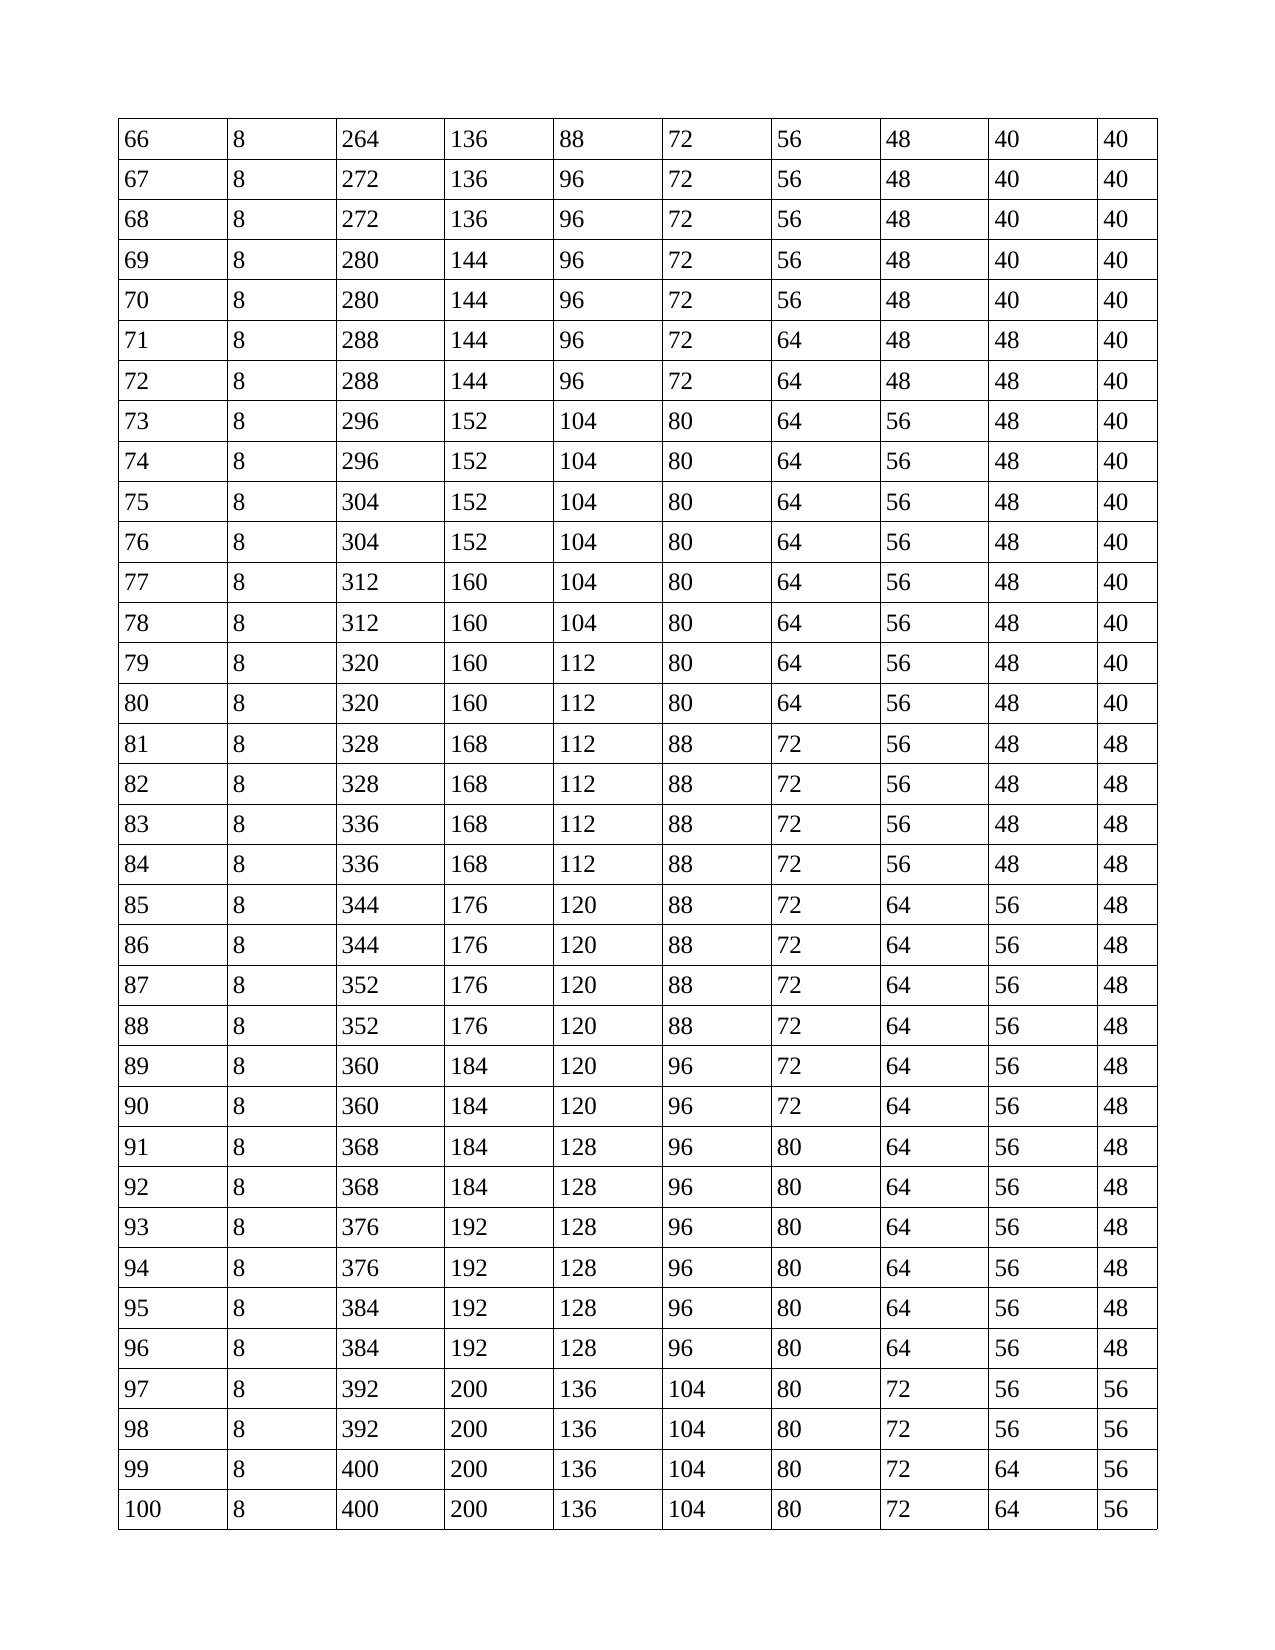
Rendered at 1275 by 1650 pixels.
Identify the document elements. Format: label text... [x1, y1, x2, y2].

table_cell 99 [119, 1450, 227, 1489]
table_cell 64 [772, 684, 880, 723]
table_cell 72 [772, 1046, 880, 1086]
table_cell 72 [772, 764, 880, 803]
table_cell 80 [772, 1248, 880, 1287]
table_cell 40 [1098, 684, 1157, 723]
table_cell 144 [445, 361, 553, 400]
table_cell 80 [663, 401, 771, 441]
table_cell 120 [554, 1046, 662, 1086]
table_cell 88 [554, 119, 662, 158]
table_cell 97 [119, 1369, 227, 1408]
table_cell 360 [337, 1087, 444, 1126]
table_cell 104 [554, 603, 662, 642]
table_cell 392 [337, 1409, 444, 1448]
table_cell 112 [554, 805, 662, 844]
table_cell 40 [1098, 603, 1157, 642]
table_cell 392 [337, 1369, 444, 1408]
table_cell 48 [1098, 724, 1157, 763]
table_cell 176 [445, 925, 553, 965]
table_cell 128 [554, 1288, 662, 1327]
table_cell 8 [228, 1369, 336, 1408]
table_cell 80 [663, 482, 771, 521]
table_cell 96 [663, 1329, 771, 1368]
table_cell 72 [881, 1490, 988, 1529]
table_cell 64 [881, 1248, 988, 1287]
table_cell 96 [663, 1127, 771, 1166]
table_cell 56 [1098, 1450, 1157, 1489]
table_cell 136 [445, 160, 553, 199]
table_cell 8 [228, 119, 336, 158]
table_cell 48 [881, 280, 988, 320]
table_cell 400 [337, 1450, 444, 1489]
table_cell 136 [554, 1369, 662, 1408]
table_cell 328 [337, 764, 444, 803]
table_cell 152 [445, 401, 553, 441]
table_cell 95 [119, 1288, 227, 1327]
table_cell 64 [989, 1450, 1097, 1489]
table_cell 8 [228, 925, 336, 965]
table_cell 86 [119, 925, 227, 965]
table_cell 128 [554, 1208, 662, 1247]
table_cell 56 [881, 764, 988, 803]
table_cell 152 [445, 482, 553, 521]
table_cell 136 [554, 1409, 662, 1448]
table_cell 48 [1098, 1208, 1157, 1247]
table_cell 112 [554, 764, 662, 803]
table_cell 128 [554, 1167, 662, 1207]
table_cell 96 [119, 1329, 227, 1368]
table_cell 176 [445, 1006, 553, 1045]
table_cell 96 [663, 1087, 771, 1126]
table_cell 288 [337, 361, 444, 400]
table_cell 96 [663, 1167, 771, 1207]
table_cell 48 [1098, 1046, 1157, 1086]
table_cell 48 [1098, 845, 1157, 884]
table_cell 80 [663, 563, 771, 602]
table_cell 64 [772, 321, 880, 360]
table_cell 8 [228, 361, 336, 400]
table_cell 8 [228, 1127, 336, 1166]
table_cell 64 [881, 966, 988, 1005]
table_cell 56 [989, 1006, 1097, 1045]
table_cell 88 [663, 966, 771, 1005]
table_cell 64 [881, 1006, 988, 1045]
table_cell 56 [881, 684, 988, 723]
table_cell 94 [119, 1248, 227, 1287]
table_cell 48 [989, 361, 1097, 400]
table_cell 328 [337, 724, 444, 763]
table_cell 56 [772, 240, 880, 279]
table_cell 64 [881, 1288, 988, 1327]
table_cell 40 [1098, 321, 1157, 360]
table_cell 56 [989, 885, 1097, 924]
table_cell 88 [663, 764, 771, 803]
table_cell 8 [228, 1450, 336, 1489]
table_cell 8 [228, 1490, 336, 1529]
table_cell 352 [337, 966, 444, 1005]
table_cell 48 [1098, 1006, 1157, 1045]
table_cell 48 [989, 603, 1097, 642]
table_cell 64 [881, 1167, 988, 1207]
table_cell 88 [663, 925, 771, 965]
table_cell 56 [989, 1329, 1097, 1368]
table_cell 72 [663, 200, 771, 239]
table_cell 8 [228, 684, 336, 723]
table_cell 8 [228, 1329, 336, 1368]
table_cell 96 [554, 280, 662, 320]
table_cell 160 [445, 684, 553, 723]
table_cell 48 [1098, 1127, 1157, 1166]
table_cell 56 [989, 1248, 1097, 1287]
table_cell 80 [663, 522, 771, 562]
table_cell 83 [119, 805, 227, 844]
table_cell 64 [772, 401, 880, 441]
table_cell 136 [554, 1450, 662, 1489]
table_cell 40 [1098, 482, 1157, 521]
table_cell 136 [445, 200, 553, 239]
table_cell 40 [989, 280, 1097, 320]
table_cell 64 [772, 522, 880, 562]
table_cell 56 [989, 966, 1097, 1005]
table_cell 93 [119, 1208, 227, 1247]
table_cell 88 [663, 805, 771, 844]
table_cell 296 [337, 401, 444, 441]
table_cell 40 [1098, 200, 1157, 239]
table_cell 88 [663, 885, 771, 924]
table_cell 91 [119, 1127, 227, 1166]
table_cell 98 [119, 1409, 227, 1448]
table_cell 64 [881, 1087, 988, 1126]
table_cell 272 [337, 200, 444, 239]
table_cell 56 [1098, 1369, 1157, 1408]
table_cell 56 [989, 1087, 1097, 1126]
table_cell 48 [881, 160, 988, 199]
table_cell 56 [881, 401, 988, 441]
table_cell 8 [228, 522, 336, 562]
table_cell 72 [772, 966, 880, 1005]
table_cell 56 [989, 1167, 1097, 1207]
table_cell 8 [228, 442, 336, 481]
table_cell 64 [989, 1490, 1097, 1529]
table_cell 64 [881, 925, 988, 965]
table_cell 104 [663, 1369, 771, 1408]
table_cell 96 [554, 160, 662, 199]
table_cell 104 [663, 1450, 771, 1489]
table_cell 96 [663, 1046, 771, 1086]
table_cell 88 [119, 1006, 227, 1045]
table_cell 80 [772, 1409, 880, 1448]
table_cell 352 [337, 1006, 444, 1045]
table_cell 72 [663, 240, 771, 279]
table_cell 96 [663, 1288, 771, 1327]
table_cell 40 [989, 119, 1097, 158]
table_cell 8 [228, 643, 336, 682]
table_cell 48 [989, 482, 1097, 521]
table_cell 68 [119, 200, 227, 239]
table_cell 40 [1098, 643, 1157, 682]
table_cell 64 [881, 1127, 988, 1166]
table_cell 48 [989, 522, 1097, 562]
table_cell 144 [445, 321, 553, 360]
table_cell 80 [663, 442, 771, 481]
table_cell 48 [1098, 925, 1157, 965]
table_cell 40 [1098, 442, 1157, 481]
table_cell 192 [445, 1208, 553, 1247]
table_cell 200 [445, 1450, 553, 1489]
table_cell 184 [445, 1046, 553, 1086]
table_cell 64 [881, 885, 988, 924]
table_cell 96 [554, 240, 662, 279]
table_cell 56 [989, 1127, 1097, 1166]
table_cell 64 [772, 603, 880, 642]
table_cell 48 [1098, 1288, 1157, 1327]
table_cell 64 [772, 442, 880, 481]
table_cell 96 [554, 200, 662, 239]
table_cell 56 [772, 119, 880, 158]
table_cell 112 [554, 684, 662, 723]
table_cell 96 [554, 361, 662, 400]
table_cell 8 [228, 603, 336, 642]
table_cell 8 [228, 482, 336, 521]
table_cell 85 [119, 885, 227, 924]
table_cell 48 [881, 200, 988, 239]
table_cell 64 [881, 1208, 988, 1247]
table_cell 104 [554, 401, 662, 441]
table_cell 136 [554, 1490, 662, 1529]
table_cell 8 [228, 724, 336, 763]
table_cell 272 [337, 160, 444, 199]
table_cell 40 [1098, 401, 1157, 441]
table_cell 288 [337, 321, 444, 360]
table_cell 304 [337, 482, 444, 521]
table_cell 8 [228, 321, 336, 360]
table_cell 112 [554, 724, 662, 763]
table_cell 69 [119, 240, 227, 279]
table_cell 96 [663, 1248, 771, 1287]
table_cell 67 [119, 160, 227, 199]
table_cell 82 [119, 764, 227, 803]
table_cell 72 [881, 1369, 988, 1408]
table_cell 72 [772, 724, 880, 763]
table_cell 80 [663, 643, 771, 682]
table_cell 48 [1098, 966, 1157, 1005]
table_cell 200 [445, 1409, 553, 1448]
table_cell 71 [119, 321, 227, 360]
table_cell 104 [554, 442, 662, 481]
table_cell 72 [881, 1450, 988, 1489]
table_cell 40 [989, 160, 1097, 199]
table_cell 75 [119, 482, 227, 521]
table_cell 56 [989, 1208, 1097, 1247]
table_cell 80 [772, 1490, 880, 1529]
table_cell 48 [989, 764, 1097, 803]
table_cell 72 [772, 885, 880, 924]
table_cell 192 [445, 1329, 553, 1368]
table_cell 120 [554, 1087, 662, 1126]
table_cell 96 [554, 321, 662, 360]
table_cell 48 [989, 724, 1097, 763]
table_cell 160 [445, 643, 553, 682]
table_cell 80 [772, 1288, 880, 1327]
table_cell 8 [228, 401, 336, 441]
table_cell 8 [228, 1288, 336, 1327]
table_cell 8 [228, 1087, 336, 1126]
table_cell 280 [337, 240, 444, 279]
table_cell 40 [1098, 119, 1157, 158]
table_cell 128 [554, 1248, 662, 1287]
table_cell 104 [554, 482, 662, 521]
table_cell 168 [445, 805, 553, 844]
table_cell 152 [445, 442, 553, 481]
table_cell 77 [119, 563, 227, 602]
table_cell 280 [337, 280, 444, 320]
table_cell 80 [663, 684, 771, 723]
table_cell 56 [989, 925, 1097, 965]
table_cell 56 [989, 1409, 1097, 1448]
table_cell 70 [119, 280, 227, 320]
table_cell 304 [337, 522, 444, 562]
table_cell 144 [445, 240, 553, 279]
table_cell 48 [881, 240, 988, 279]
table_cell 48 [881, 321, 988, 360]
table_cell 384 [337, 1288, 444, 1327]
table_cell 368 [337, 1167, 444, 1207]
table_cell 48 [989, 563, 1097, 602]
table_cell 56 [1098, 1490, 1157, 1529]
table_cell 72 [881, 1409, 988, 1448]
table_cell 48 [1098, 1087, 1157, 1126]
table_cell 72 [772, 1006, 880, 1045]
table_cell 56 [772, 200, 880, 239]
table_cell 48 [1098, 885, 1157, 924]
table_cell 80 [772, 1208, 880, 1247]
table_cell 48 [989, 805, 1097, 844]
table_cell 8 [228, 805, 336, 844]
table_cell 72 [663, 160, 771, 199]
table_cell 40 [1098, 280, 1157, 320]
table_cell 168 [445, 724, 553, 763]
table_cell 56 [881, 563, 988, 602]
table_cell 96 [663, 1208, 771, 1247]
table_cell 312 [337, 603, 444, 642]
table_cell 48 [989, 442, 1097, 481]
table_cell 40 [1098, 522, 1157, 562]
table_cell 8 [228, 966, 336, 1005]
table_cell 66 [119, 119, 227, 158]
table_cell 176 [445, 966, 553, 1005]
table_cell 56 [772, 160, 880, 199]
table_cell 344 [337, 885, 444, 924]
table_cell 56 [881, 482, 988, 521]
table_cell 92 [119, 1167, 227, 1207]
table_cell 128 [554, 1127, 662, 1166]
table_cell 200 [445, 1490, 553, 1529]
table_cell 48 [1098, 1167, 1157, 1207]
table_cell 88 [663, 724, 771, 763]
table_cell 40 [989, 240, 1097, 279]
table_cell 168 [445, 845, 553, 884]
table_cell 56 [881, 442, 988, 481]
table_cell 8 [228, 1208, 336, 1247]
table_cell 312 [337, 563, 444, 602]
table_cell 320 [337, 643, 444, 682]
table_cell 264 [337, 119, 444, 158]
table_cell 120 [554, 885, 662, 924]
table_cell 160 [445, 603, 553, 642]
table_cell 104 [663, 1409, 771, 1448]
table_cell 56 [881, 724, 988, 763]
table_cell 8 [228, 885, 336, 924]
table_cell 89 [119, 1046, 227, 1086]
table_cell 104 [663, 1490, 771, 1529]
table_cell 104 [554, 563, 662, 602]
table_cell 8 [228, 200, 336, 239]
table_cell 87 [119, 966, 227, 1005]
table_cell 100 [119, 1490, 227, 1529]
table_cell 152 [445, 522, 553, 562]
table_cell 40 [1098, 240, 1157, 279]
table_cell 120 [554, 925, 662, 965]
table_cell 104 [554, 522, 662, 562]
table_cell 56 [1098, 1409, 1157, 1448]
table_cell 56 [772, 280, 880, 320]
table_cell 184 [445, 1087, 553, 1126]
table_cell 64 [772, 482, 880, 521]
table_cell 81 [119, 724, 227, 763]
table_cell 40 [1098, 361, 1157, 400]
table_cell 296 [337, 442, 444, 481]
table_cell 48 [989, 643, 1097, 682]
table_cell 72 [772, 805, 880, 844]
table_cell 72 [772, 845, 880, 884]
table_cell 184 [445, 1167, 553, 1207]
table_cell 72 [119, 361, 227, 400]
table_cell 8 [228, 563, 336, 602]
table_cell 376 [337, 1248, 444, 1287]
table_cell 40 [1098, 160, 1157, 199]
table_cell 48 [1098, 1329, 1157, 1368]
table_cell 56 [881, 643, 988, 682]
table_cell 56 [989, 1288, 1097, 1327]
table_cell 344 [337, 925, 444, 965]
table_cell 48 [881, 119, 988, 158]
table_cell 56 [881, 845, 988, 884]
table_cell 8 [228, 845, 336, 884]
table_cell 40 [1098, 563, 1157, 602]
table_cell 56 [989, 1046, 1097, 1086]
table_cell 64 [772, 361, 880, 400]
table_cell 192 [445, 1248, 553, 1287]
table_cell 64 [881, 1046, 988, 1086]
table_cell 48 [989, 321, 1097, 360]
table_cell 73 [119, 401, 227, 441]
table_cell 80 [663, 603, 771, 642]
table_cell 8 [228, 240, 336, 279]
table_cell 320 [337, 684, 444, 723]
table_cell 80 [772, 1369, 880, 1408]
table_cell 376 [337, 1208, 444, 1247]
table_cell 144 [445, 280, 553, 320]
table_cell 128 [554, 1329, 662, 1368]
table_cell 112 [554, 643, 662, 682]
table_cell 72 [772, 925, 880, 965]
table_cell 384 [337, 1329, 444, 1368]
table_cell 8 [228, 1409, 336, 1448]
table_cell 80 [119, 684, 227, 723]
table_cell 48 [881, 361, 988, 400]
table_cell 72 [663, 280, 771, 320]
table_cell 80 [772, 1167, 880, 1207]
table_cell 88 [663, 845, 771, 884]
table_cell 192 [445, 1288, 553, 1327]
table_cell 48 [1098, 1248, 1157, 1287]
table_cell 136 [445, 119, 553, 158]
table_cell 64 [772, 643, 880, 682]
table_cell 48 [1098, 805, 1157, 844]
table_cell 48 [989, 684, 1097, 723]
table_cell 168 [445, 764, 553, 803]
table_cell 360 [337, 1046, 444, 1086]
table_cell 8 [228, 1248, 336, 1287]
table_cell 84 [119, 845, 227, 884]
table_cell 76 [119, 522, 227, 562]
table_cell 72 [663, 119, 771, 158]
table_cell 368 [337, 1127, 444, 1166]
table_cell 120 [554, 966, 662, 1005]
table_cell 8 [228, 1046, 336, 1086]
table_cell 72 [772, 1087, 880, 1126]
table_cell 8 [228, 1167, 336, 1207]
table_cell 74 [119, 442, 227, 481]
table_cell 56 [989, 1369, 1097, 1408]
table_cell 79 [119, 643, 227, 682]
table_cell 8 [228, 1006, 336, 1045]
table_cell 400 [337, 1490, 444, 1529]
table_cell 160 [445, 563, 553, 602]
table_cell 78 [119, 603, 227, 642]
table_cell 64 [772, 563, 880, 602]
table_cell 112 [554, 845, 662, 884]
table_cell 56 [881, 805, 988, 844]
table_cell 90 [119, 1087, 227, 1126]
table_cell 64 [881, 1329, 988, 1368]
table_cell 72 [663, 321, 771, 360]
table_cell 80 [772, 1329, 880, 1368]
table_cell 336 [337, 845, 444, 884]
table_cell 8 [228, 280, 336, 320]
table_cell 8 [228, 160, 336, 199]
table_cell 88 [663, 1006, 771, 1045]
table_cell 200 [445, 1369, 553, 1408]
table_cell 176 [445, 885, 553, 924]
table_cell 8 [228, 764, 336, 803]
table_cell 336 [337, 805, 444, 844]
table_cell 56 [881, 522, 988, 562]
table_cell 48 [1098, 764, 1157, 803]
table_cell 80 [772, 1450, 880, 1489]
table_cell 48 [989, 401, 1097, 441]
table_cell 56 [881, 603, 988, 642]
table_cell 184 [445, 1127, 553, 1166]
table_cell 40 [989, 200, 1097, 239]
table_cell 80 [772, 1127, 880, 1166]
table_cell 48 [989, 845, 1097, 884]
table_cell 120 [554, 1006, 662, 1045]
table_cell 72 [663, 361, 771, 400]
